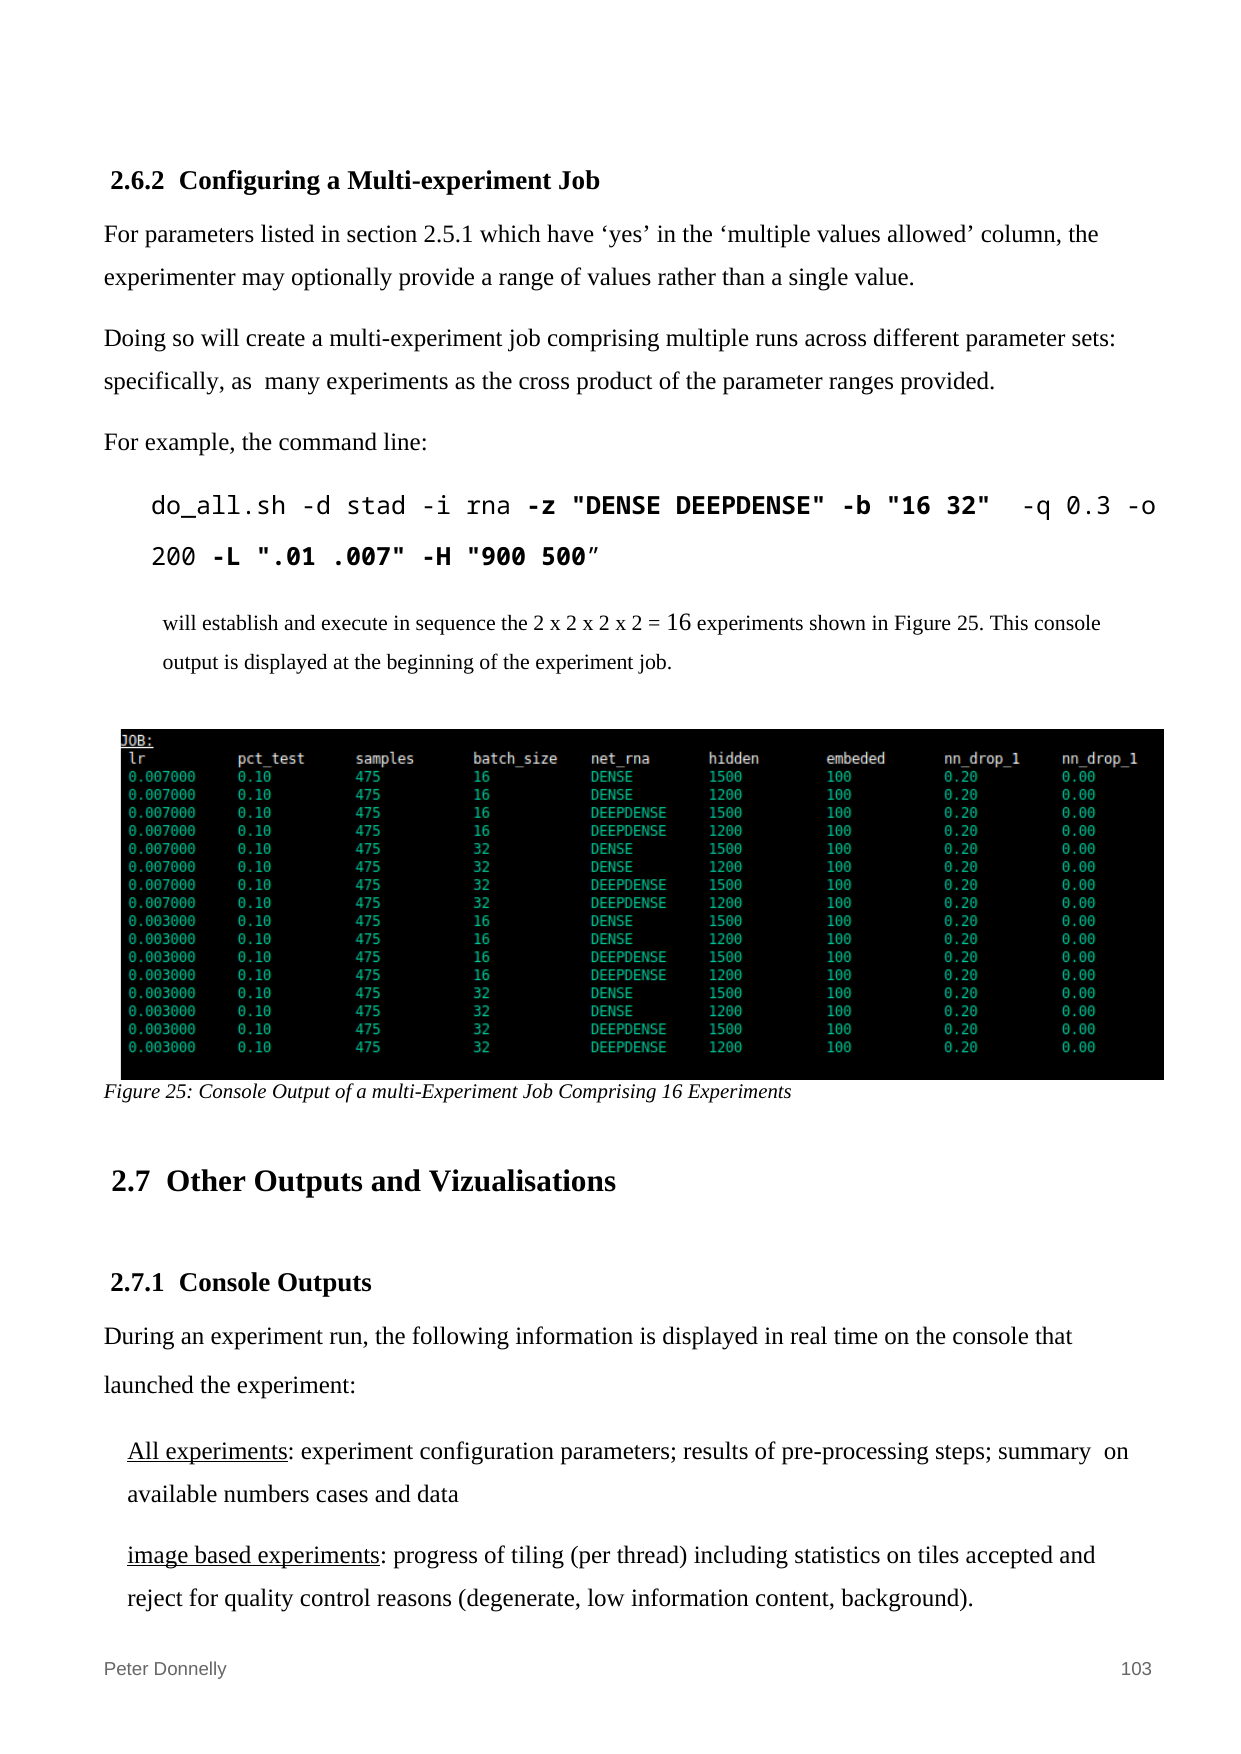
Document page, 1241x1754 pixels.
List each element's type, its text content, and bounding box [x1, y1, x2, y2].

picture [120, 729, 1164, 1080]
subtitle Configuring a Multi-experiment Job [103, 164, 1146, 195]
subtitle Console Outputs [103, 1266, 1146, 1298]
text will establish and execute in sequence the 2 x 2 x 2 x 2 = 16 experiments shown in Figure 25. This console output is displayed at the beginning of the experiment job. [162, 607, 1146, 674]
text [103, 717, 1181, 729]
text Figure 25: Console Output of a multi-Experiment Job Comprising 16 Experiments [103, 1080, 1181, 1103]
text All experiments: experiment configuration parameters; results of pre-processing steps; summary on available numbers cases and data [127, 1436, 1146, 1508]
text For parameters listed in section 2.5.1 which have ‘yes’ in the ‘multiple values allowed’ column, the experimenter may optionally provide a range of values rather than a single value. [103, 219, 1146, 291]
text During an experiment run, the following information is displayed in real time on the console that launched the experiment: [103, 1321, 1146, 1401]
text Doing so will create a multi-experiment job comprising multiple runs across different parameter sets: specifically, as many experiments as the cross product of the parameter ranges provided. [103, 323, 1146, 395]
subtitle Other Outputs and Vizualisations [103, 1103, 1146, 1198]
text For example, the command line: [103, 427, 1146, 456]
text image based experiments: progress of tiling (per thread) including statistics on tiles accepted and reject for quality control reasons (degenerate, low information content, background). [127, 1540, 1146, 1612]
text do_all.sh -d stad -i rna -z "DENSE DEEPDENSE" -b "16 32" -q 0.3 -o 200 -L ".01 .007" -H "900 500” [151, 488, 1206, 573]
